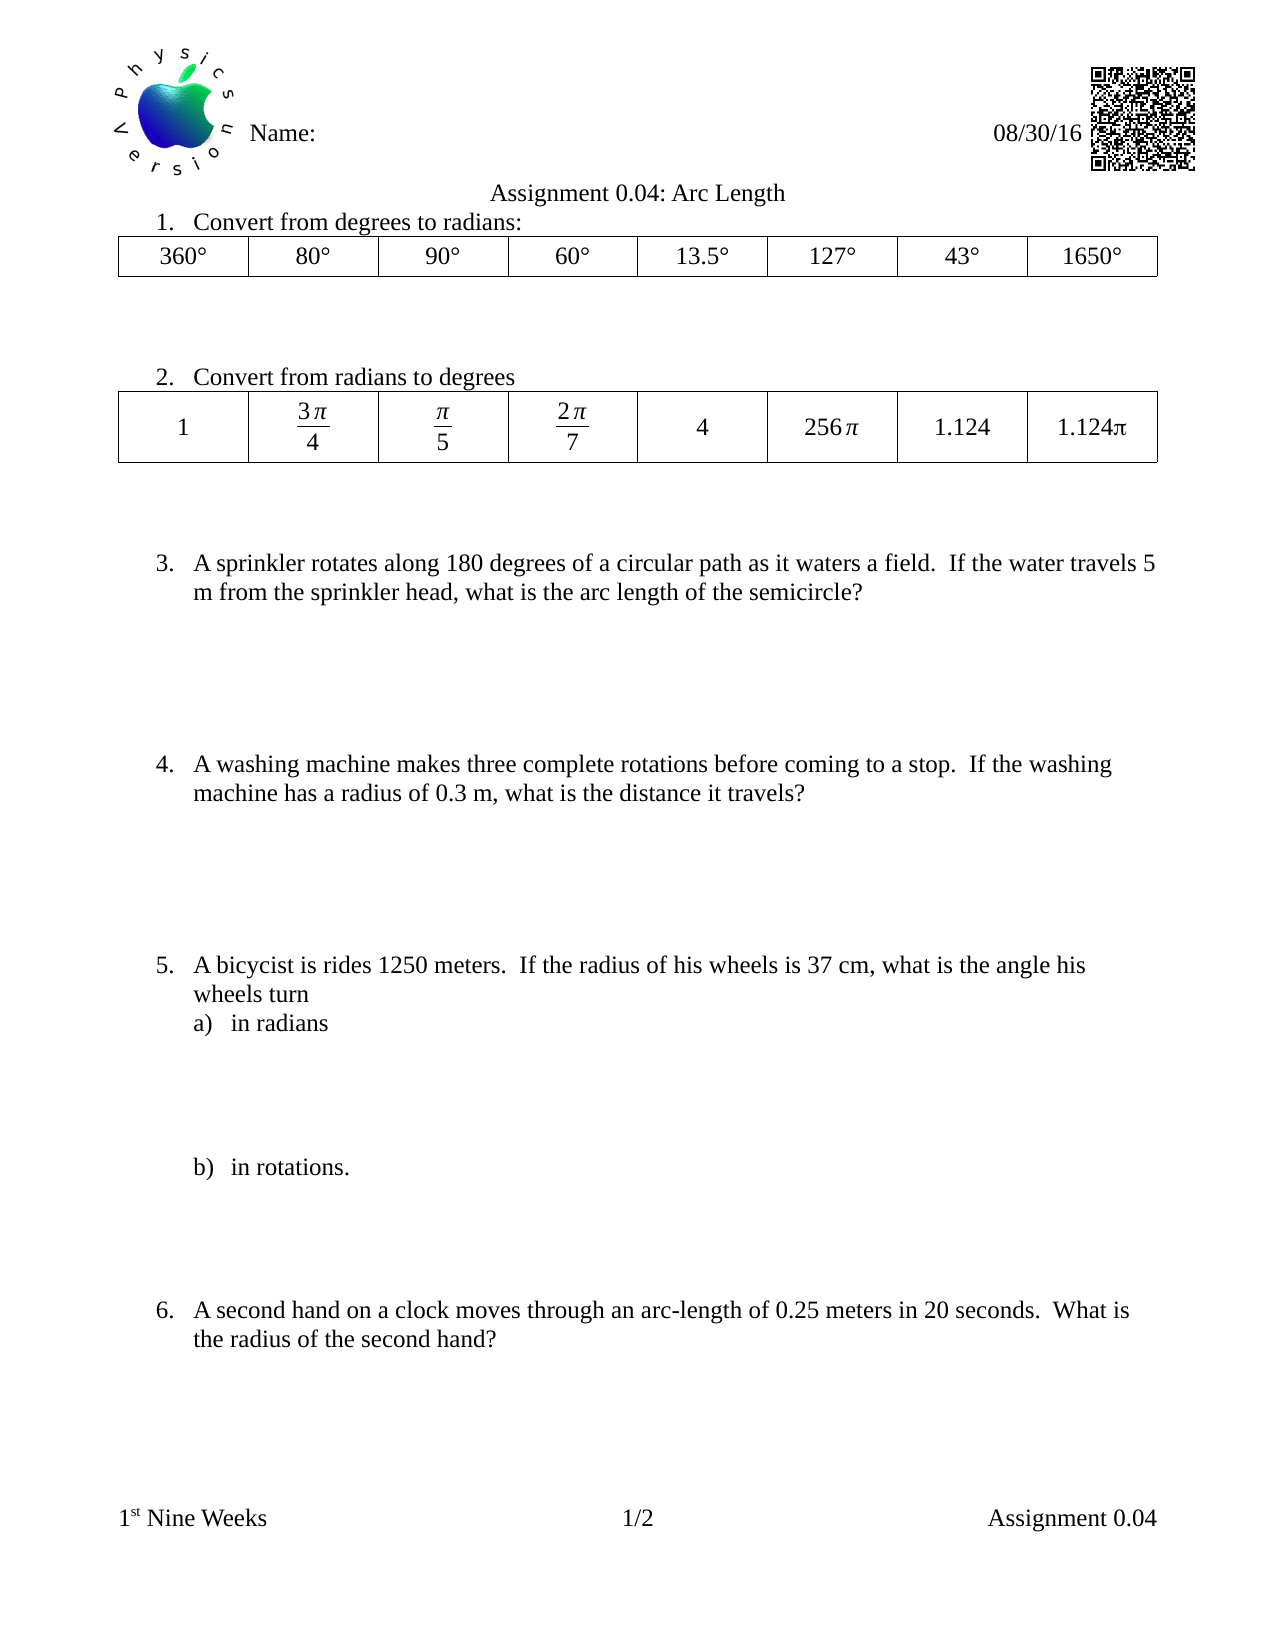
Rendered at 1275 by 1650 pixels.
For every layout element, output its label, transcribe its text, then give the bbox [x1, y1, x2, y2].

list A bicycist is rides 1250 meters. If the radius of his wheels is 37 cm, what is the angle his wheels turn [156, 951, 1157, 1008]
table_header [768, 392, 897, 462]
text Assignment 0.04: Arc Length [118, 176, 1157, 207]
list A washing machine makes three complete rotations before coming to a stop. If the washing machine has a radius of 0.3 m, what is the distance it travels? [156, 749, 1157, 807]
table_header 43° [898, 237, 1027, 276]
table_header 13.5° [638, 237, 767, 276]
table_header 80° [249, 237, 378, 276]
table_header 1650° [1028, 237, 1157, 276]
table_header [379, 392, 508, 462]
table_header 4 [638, 392, 767, 462]
list Convert from degrees to radians: [156, 207, 1157, 236]
table_header 1.124 [898, 392, 1027, 462]
table_header 60° [509, 237, 637, 276]
table_header [249, 392, 378, 462]
list A sprinkler rotates along 180 degrees of a circular path as it waters a field. If the water travels 5 m from the sprinkler head, what is the arc length of the semicircle? [156, 548, 1157, 606]
table_header 360° [119, 237, 248, 276]
table_header 1 [119, 392, 248, 462]
list Convert from radians to degrees [156, 362, 1157, 391]
list in rotations. [193, 1152, 1157, 1181]
table_header 127° [768, 237, 897, 276]
picture [113, 48, 234, 176]
list in radians [193, 1008, 1157, 1037]
table_header 1.124p [1028, 392, 1157, 462]
picture [1082, 58, 1203, 179]
table_header 90° [379, 237, 508, 276]
table_header [509, 392, 637, 462]
list A second hand on a clock moves through an arc-length of 0.25 meters in 20 seconds. What is the radius of the second hand? [156, 1296, 1157, 1353]
